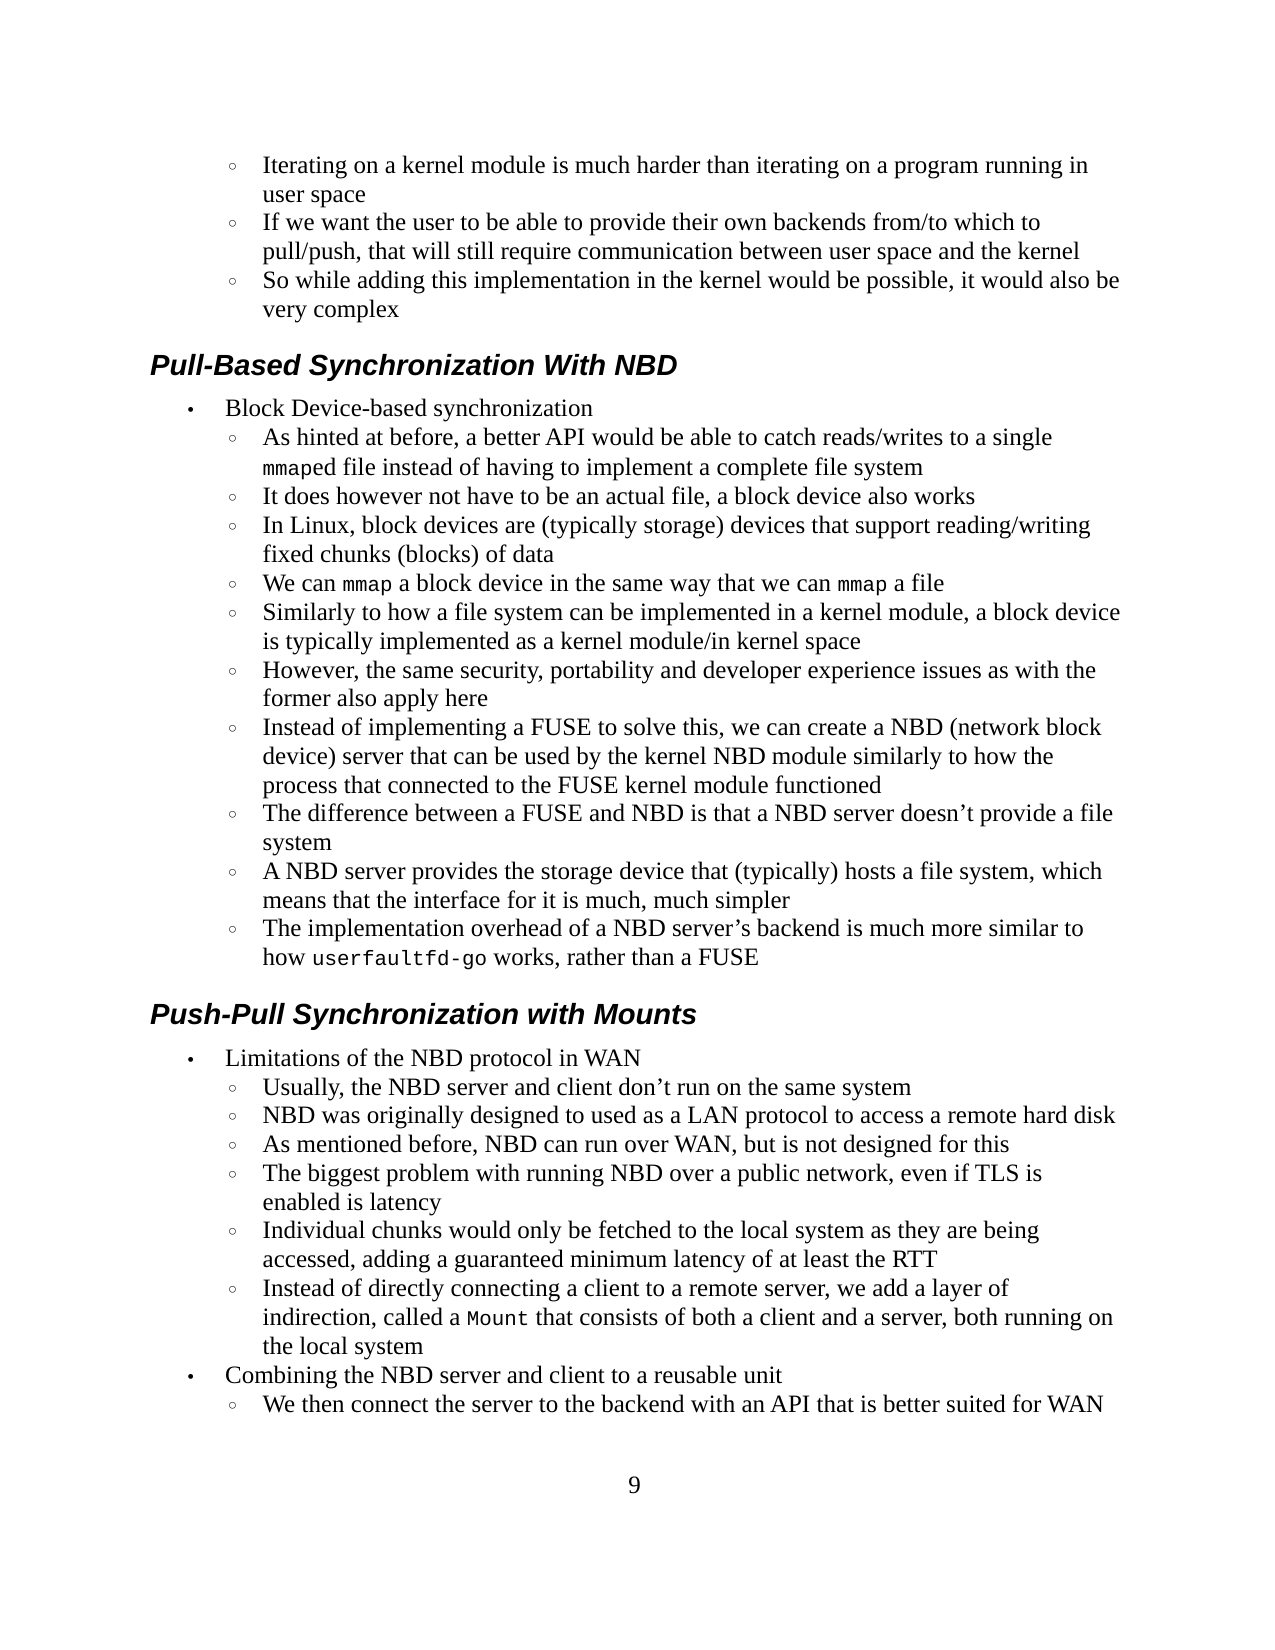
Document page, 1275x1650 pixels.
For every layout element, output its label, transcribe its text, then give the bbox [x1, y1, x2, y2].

list A NBD server provides the storage device that (typically) hosts a file system, which means that the interface for it is much, much simpler [225, 856, 1125, 913]
list We then connect the server to the backend with an API that is better suited for WAN [225, 1389, 1125, 1417]
list As hinted at before, a better API would be able to catch reads/writes to a single mmaped file instead of having to implement a complete file system [225, 422, 1125, 481]
list The implementation overhead of a NBD server’s backend is much more similar to how userfaultfd-go works, rather than a FUSE [225, 913, 1125, 972]
list Individual chunks would only be fetched to the local system as they are being accessed, adding a guaranteed minimum latency of at least the RTT [225, 1215, 1125, 1273]
list Instead of directly connecting a client to a remote server, we add a layer of indirection, called a Mount that consists of both a client and a server, both running on the local system [225, 1273, 1125, 1360]
list The difference between a FUSE and NBD is that a NBD server doesn’t provide a file system [225, 798, 1125, 856]
list It does however not have to be an actual file, a block device also works [225, 481, 1125, 510]
list Usually, the NBD server and client don’t run on the same system [225, 1072, 1125, 1100]
list Similarly to how a file system can be implemented in a kernel module, a block device is typically implemented as a kernel module/in kernel space [225, 597, 1125, 655]
list Combining the NBD server and client to a reusable unit [187, 1360, 1125, 1389]
list We can mmap a block device in the same way that we can mmap a file [225, 568, 1125, 597]
list However, the same security, portability and developer experience issues as with the former also apply here [225, 655, 1125, 712]
list If we want the user to be able to provide their own backends from/to which to pull/push, that will still require communication between user space and the kernel [225, 207, 1125, 265]
list In Linux, block devices are (typically storage) devices that support reading/writing fixed chunks (blocks) of data [225, 510, 1125, 568]
list Instead of implementing a FUSE to solve this, we can create a NBD (network block device) server that can be used by the kernel NBD module similarly to how the process that connected to the FUSE kernel module functioned [225, 712, 1125, 798]
subtitle Pull-Based Synchronization With NBD [150, 347, 1125, 381]
list NBD was originally designed to used as a LAN protocol to access a remote hard disk [225, 1100, 1125, 1129]
list Iterating on a kernel module is much harder than iterating on a program running in user space [225, 150, 1125, 207]
list So while adding this implementation in the kernel would be possible, it would also be very complex [225, 265, 1125, 322]
list Limitations of the NBD protocol in WAN [187, 1043, 1125, 1072]
list The biggest problem with running NBD over a public network, even if TLS is enabled is latency [225, 1158, 1125, 1215]
list Block Device-based synchronization [187, 393, 1125, 422]
list As mentioned before, NBD can run over WAN, but is not designed for this [225, 1129, 1125, 1158]
subtitle Push-Pull Synchronization with Mounts [150, 997, 1125, 1030]
